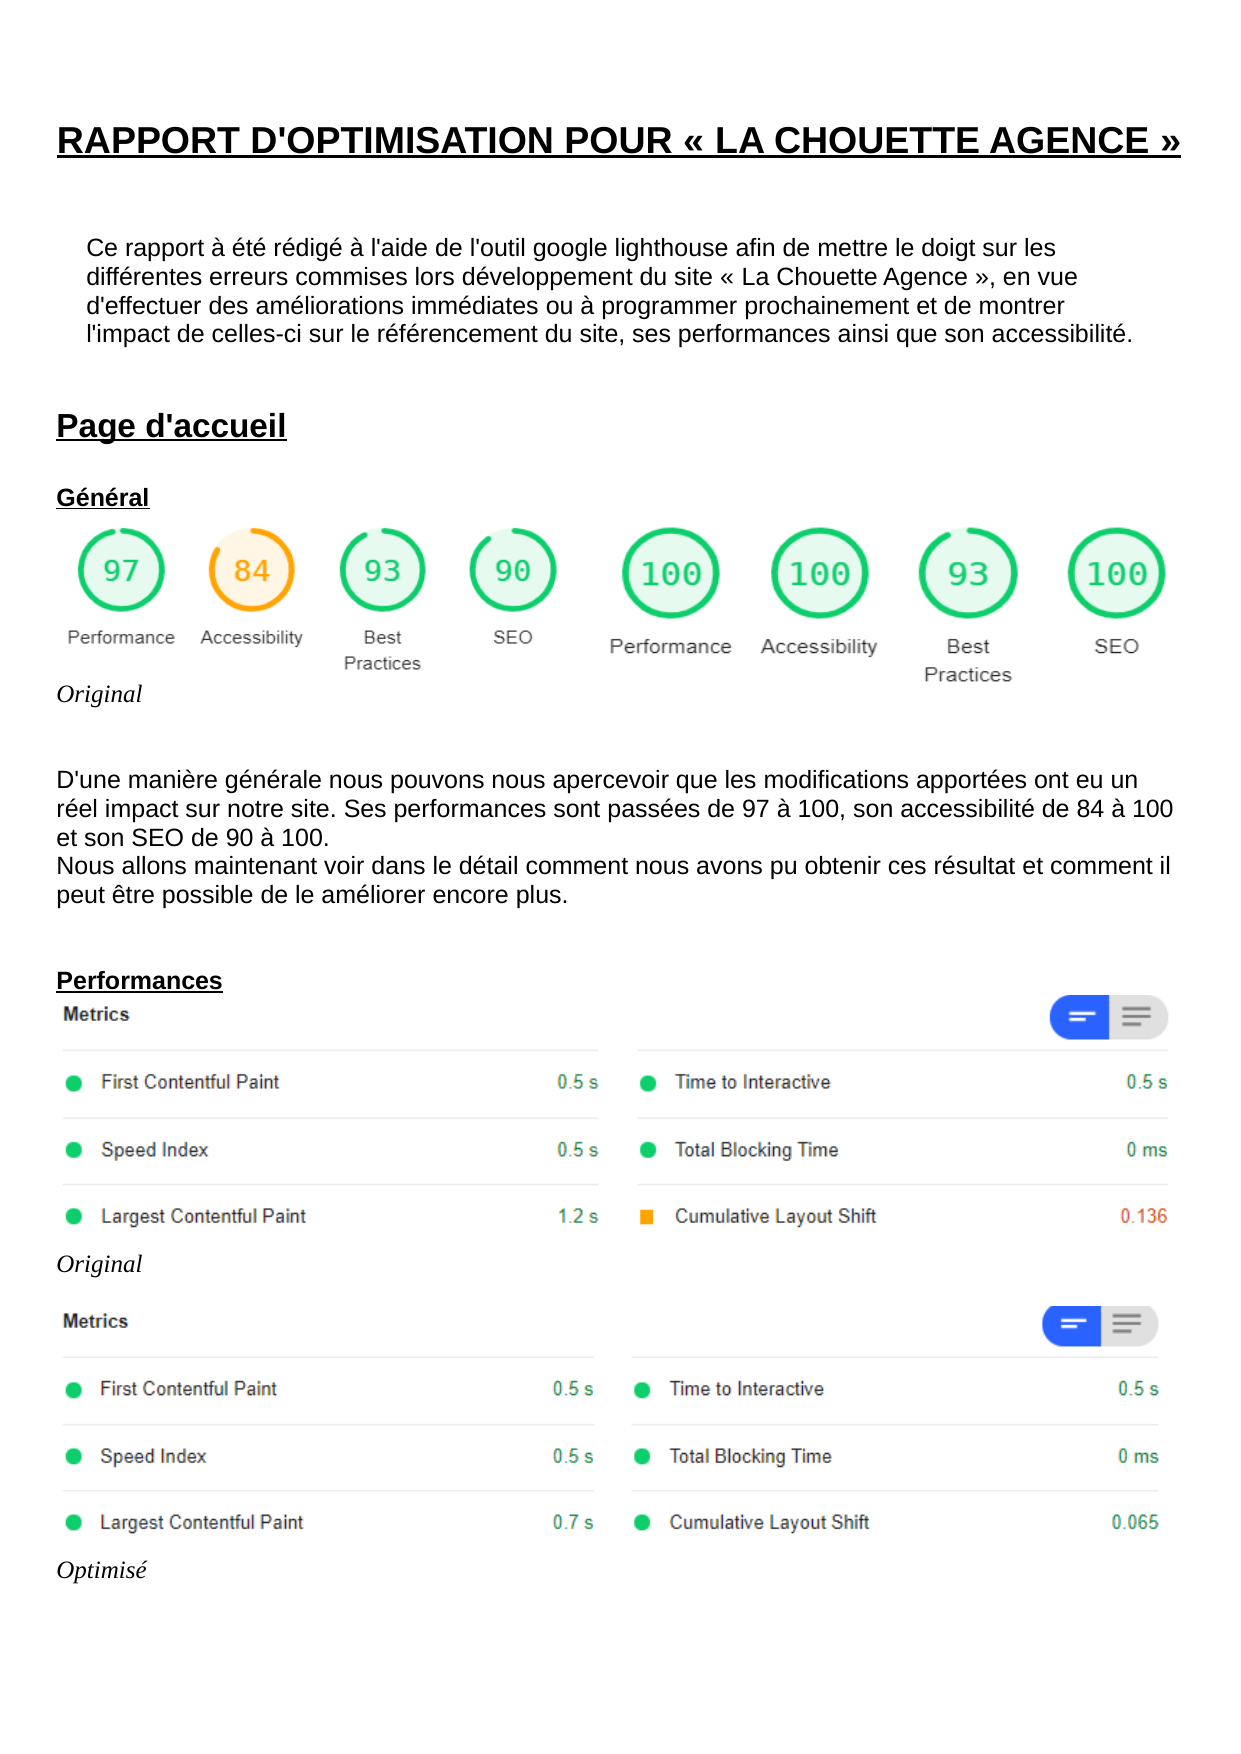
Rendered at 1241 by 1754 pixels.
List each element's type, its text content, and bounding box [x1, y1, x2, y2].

text Page d'accueil [56, 406, 1180, 444]
text Original [56, 1249, 1180, 1278]
picture [56, 521, 564, 679]
text D'une manière générale nous pouvons nous apercevoir que les modifications apportées ont eu un réel impact sur notre site. Ses performances sont passées de 97 à 100, son accessibilité de 84 à 100 et son SEO de 90 à 100. [56, 765, 1180, 851]
text Original [56, 679, 564, 708]
text Ce rapport à été rédigé à l'aide de l'outil google lighthouse afin de mettre le doigt sur les différentes erreurs commises lors développement du site « La Chouette Agence », en vue d'effectuer des améliorations immédiates ou à programmer prochainement et de montrer l'impact de celles-ci sur le référencement du site, ses performances ainsi que son accessibilité. [86, 233, 1136, 348]
text RAPPORT D'OPTIMISATION POUR « LA CHOUETTE AGENCE » [0, 118, 1237, 161]
text Général [56, 482, 1180, 511]
picture [56, 995, 1180, 1249]
text Performances [56, 966, 1180, 995]
picture [600, 521, 1174, 702]
text Optimisé [56, 1555, 1180, 1584]
picture [56, 1306, 1180, 1555]
text Nous allons maintenant voir dans le détail comment nous avons pu obtenir ces résultat et comment il peut être possible de le améliorer encore plus. [56, 851, 1180, 909]
